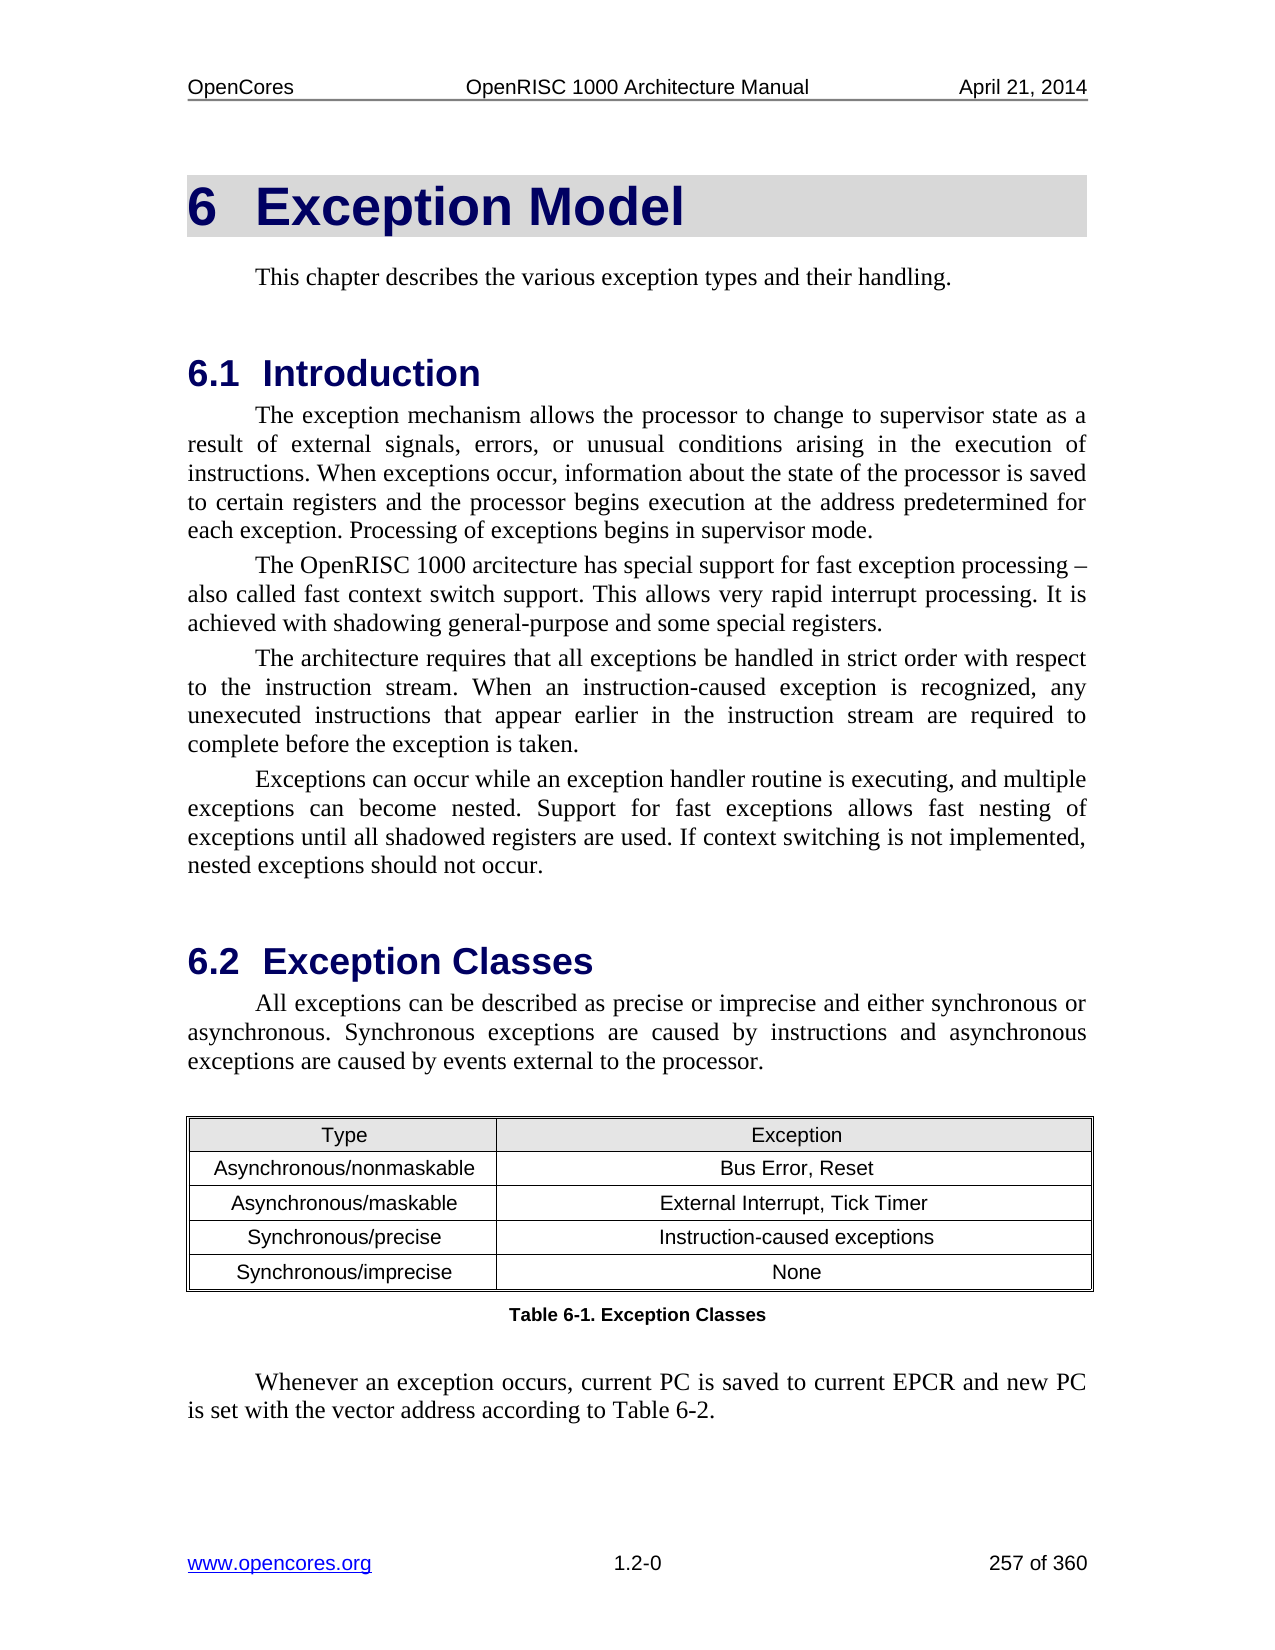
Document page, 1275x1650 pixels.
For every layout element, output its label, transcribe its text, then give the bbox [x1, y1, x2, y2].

table_cell Synchronous/imprecise [190, 1255, 496, 1289]
table_cell Asynchronous/nonmaskable [190, 1152, 496, 1185]
table_cell Asynchronous/maskable [190, 1186, 496, 1220]
table_cell Synchronous/precise [190, 1221, 496, 1254]
text The exception mechanism allows the processor to change to supervisor state as a result of external signals, errors, or unusual conditions arising in the execution of instructions. When exceptions occur, information about the state of the processor is saved to certain registers and the processor begins execution at the address predetermined for each exception. Processing of exceptions begins in supervisor mode. [187, 400, 1087, 544]
table_header Exception [497, 1119, 1091, 1151]
subtitle Exception Classes [187, 939, 1087, 982]
table_cell None [497, 1255, 1091, 1289]
subtitle Introduction [187, 351, 1087, 394]
table_header Type [190, 1119, 496, 1151]
subtitle Exception Model [187, 175, 1087, 237]
table_cell Bus Error, Reset [497, 1152, 1091, 1185]
text The OpenRISC 1000 arcitecture has special support for fast exception processing – also called fast context switch support. This allows very rapid interrupt processing. It is achieved with shadowing general-purpose and some special registers. [187, 550, 1087, 637]
text Whenever an exception occurs, current PC is saved to current EPCR and new PC is set with the vector address according to Table 6-2. [187, 1367, 1087, 1424]
text Exceptions can occur while an exception handler routine is executing, and multiple exceptions can become nested. Support for fast exceptions allows fast nesting of exceptions until all shadowed registers are used. If context switching is not implemented, nested exceptions should not occur. [187, 764, 1087, 879]
text Table 6-1. Exception Classes [187, 1304, 1087, 1325]
table_cell Instruction-caused exceptions [497, 1221, 1091, 1254]
text All exceptions can be described as precise or imprecise and either synchronous or asynchronous. Synchronous exceptions are caused by instructions and asynchronous exceptions are caused by events external to the processor. [187, 988, 1087, 1075]
text The architecture requires that all exceptions be handled in strict order with respect to the instruction stream. When an instruction-caused exception is recognized, any unexecuted instructions that appear earlier in the instruction stream are required to complete before the exception is taken. [187, 643, 1087, 758]
table_cell External Interrupt, Tick Timer [497, 1186, 1091, 1220]
text This chapter describes the various exception types and their handling. [187, 262, 1087, 291]
